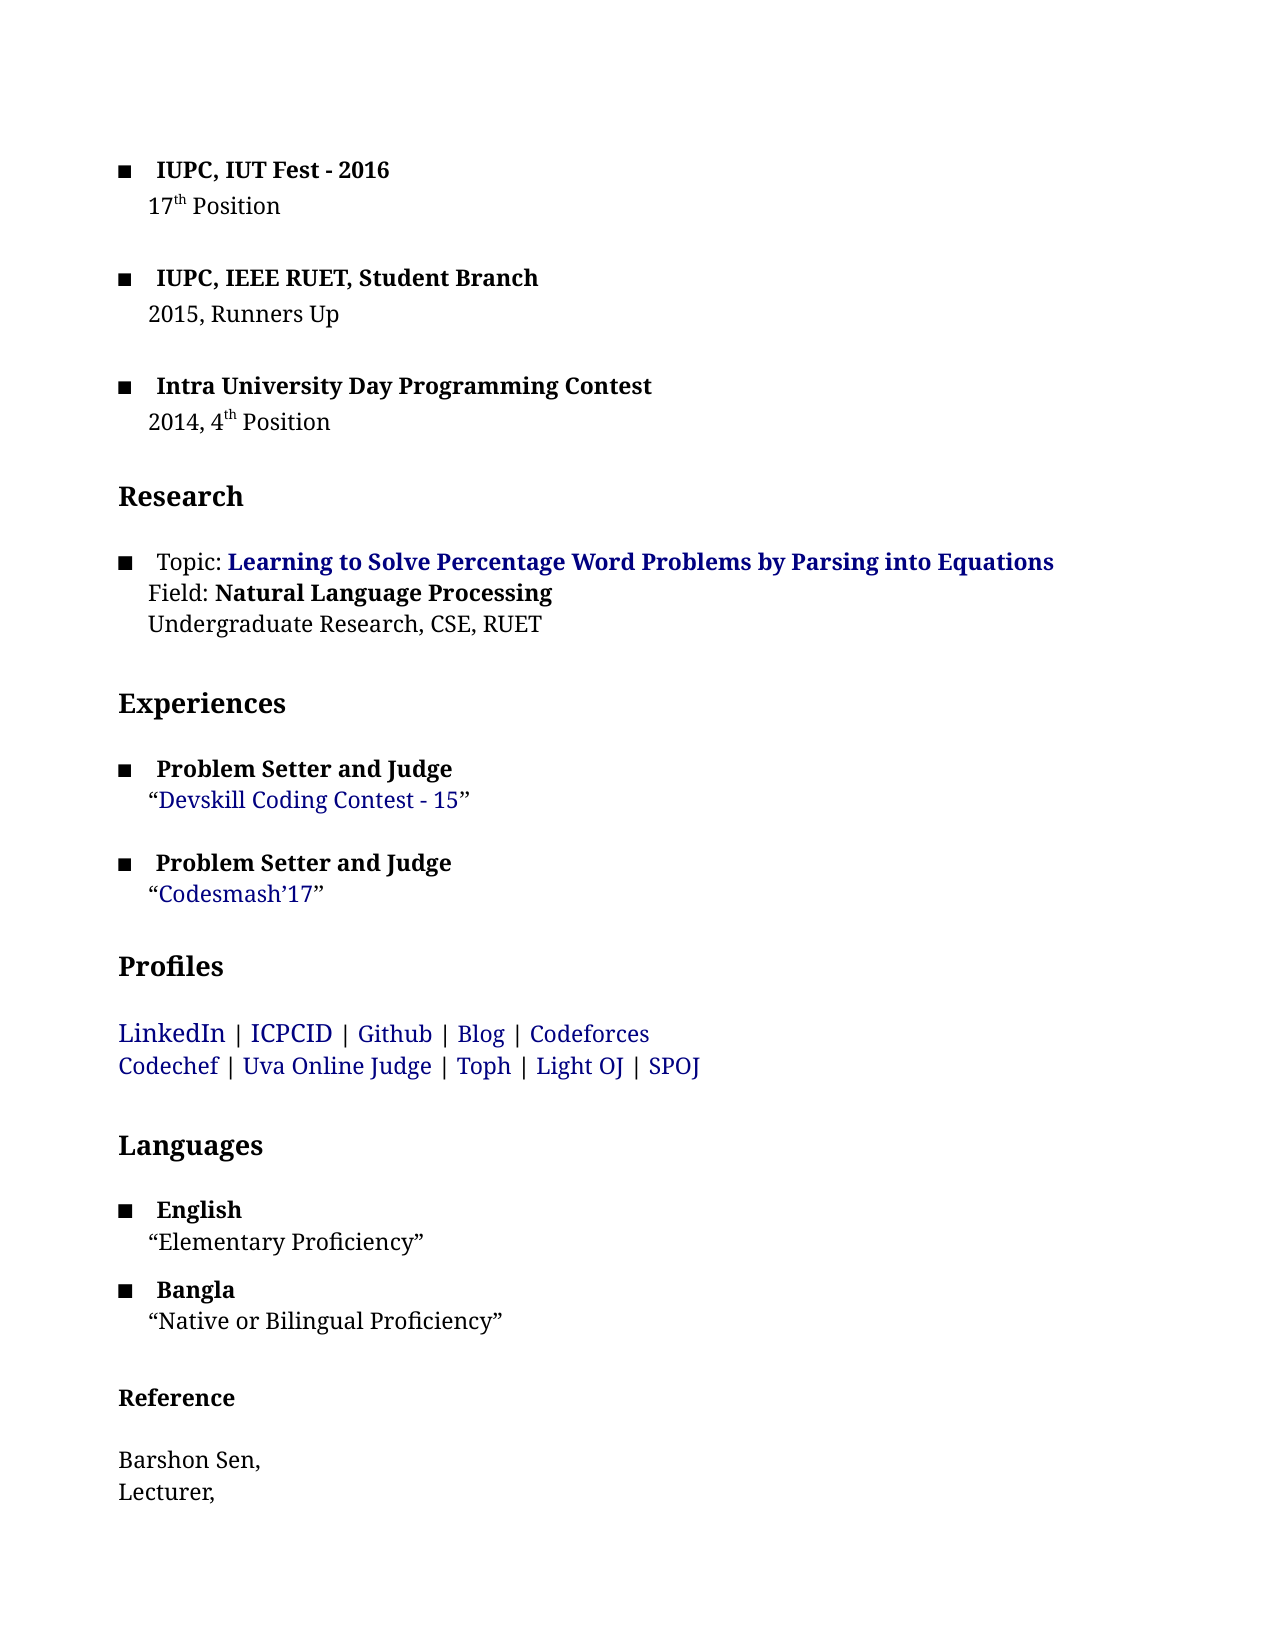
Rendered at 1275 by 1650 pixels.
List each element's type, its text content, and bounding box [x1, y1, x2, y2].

text LinkedIn | ICPCID | Github | Blog | Codeforces [118, 1016, 1157, 1050]
text Lecturer, [118, 1476, 1157, 1507]
list Bangla [118, 1274, 1157, 1305]
text Experiences [118, 685, 1157, 722]
text 17th Position [118, 190, 1157, 221]
list “Codesmash’17” [118, 878, 1157, 909]
list “Devskill Coding Contest - 15” [118, 784, 1157, 815]
list IUPC, IEEE RUET, Student Branch [118, 262, 1157, 293]
list English “Elementary Proficiency” [118, 1194, 1157, 1257]
list IUPC, IUT Fest - 2016 [118, 154, 1157, 185]
list Problem Setter and Judge [118, 753, 1157, 784]
list “Native or Bilingual Proficiency” [118, 1305, 1157, 1337]
text 2015, Runners Up [118, 298, 1157, 329]
list Problem Setter and Judge [118, 847, 1157, 878]
text Languages [118, 1126, 1157, 1163]
text Profiles [118, 947, 1157, 984]
list Undergraduate Research, CSE, RUET [118, 608, 1157, 639]
text Barshon Sen, [118, 1444, 1157, 1476]
text Research [118, 477, 1157, 514]
text Reference [118, 1382, 1157, 1413]
list Field: Natural Language Processing [118, 577, 1157, 608]
list Topic: Learning to Solve Percentage Word Problems by Parsing into Equations [118, 546, 1157, 577]
text 2014, 4th Position [118, 406, 1157, 437]
text Codechef | Uva Online Judge | Toph | Light OJ | SPOJ [118, 1050, 1157, 1081]
list Intra University Day Programming Contest [118, 370, 1157, 401]
